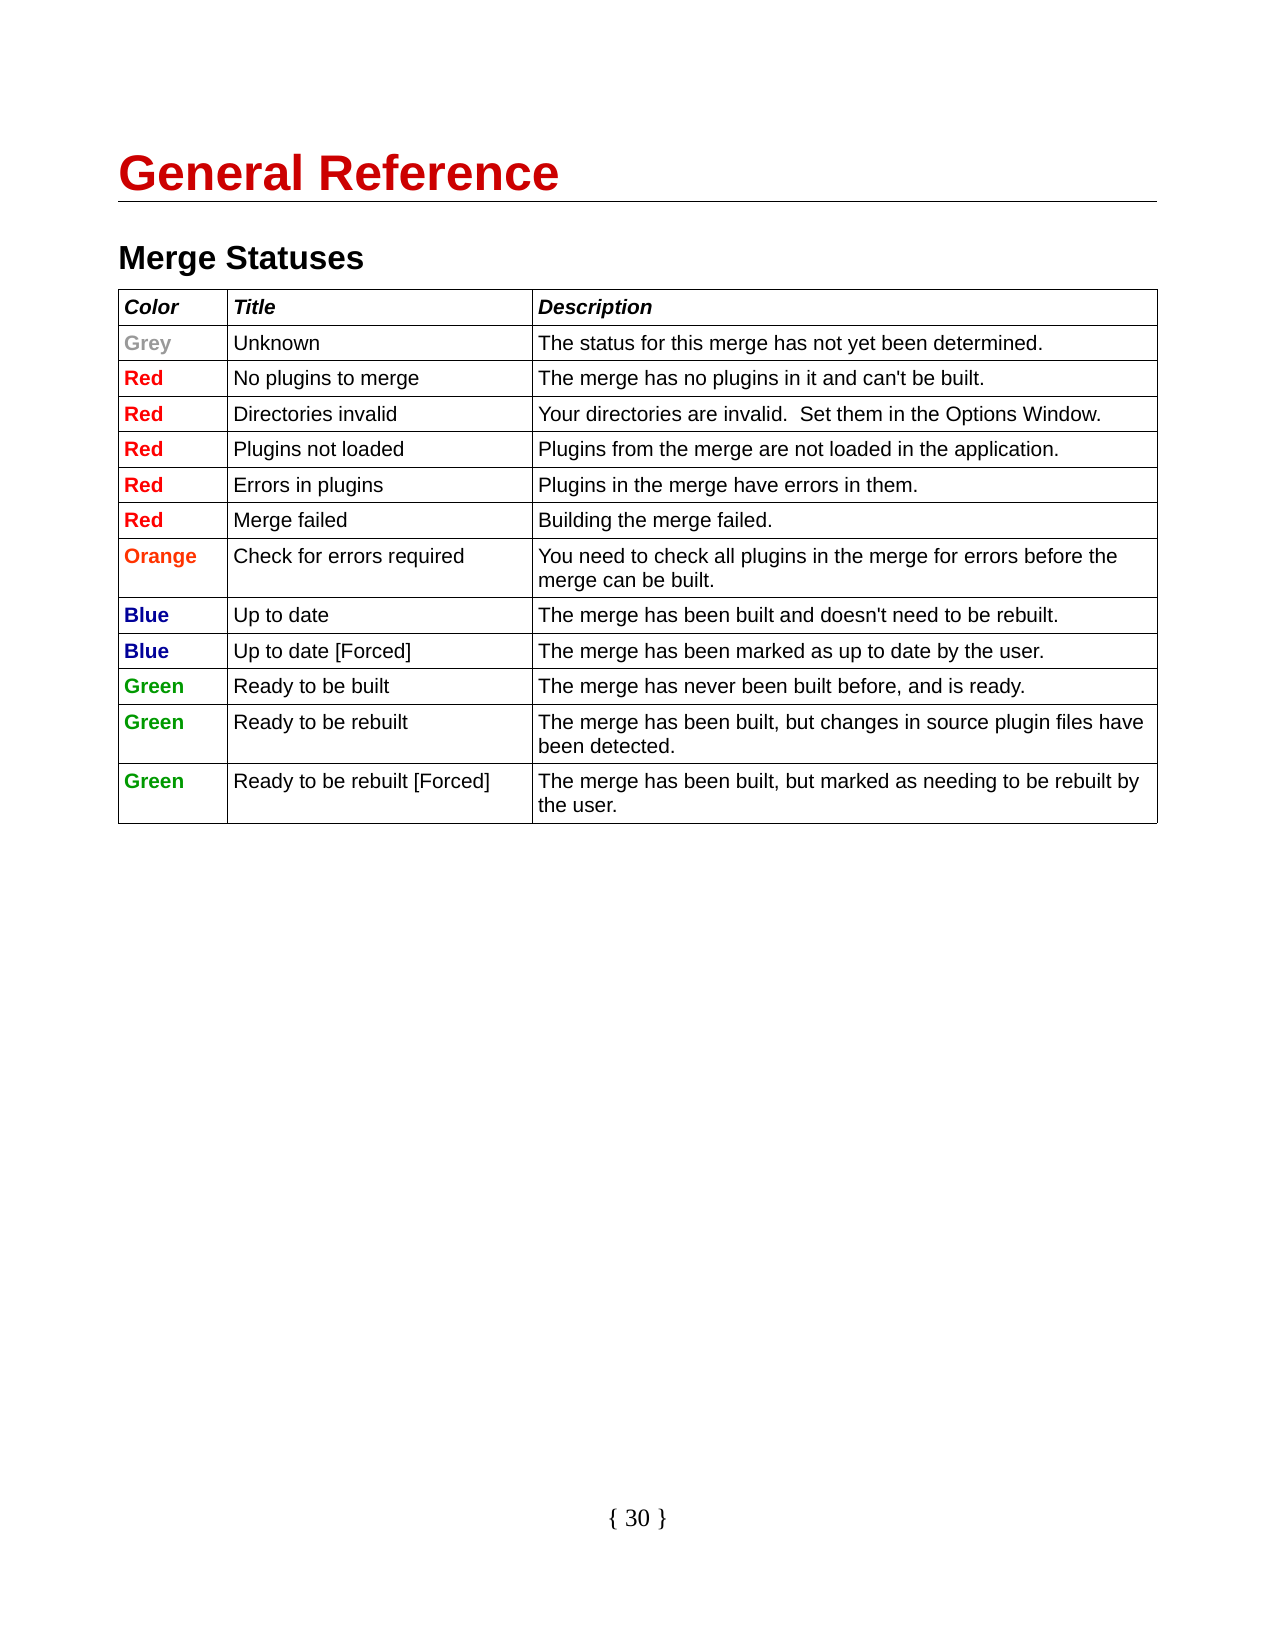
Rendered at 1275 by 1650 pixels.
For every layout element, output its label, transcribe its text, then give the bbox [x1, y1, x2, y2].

table_cell The status for this merge has not yet been determined. [533, 326, 1157, 360]
table_cell Plugins from the merge are not loaded in the application. [533, 432, 1157, 467]
table_cell Blue [119, 634, 227, 668]
table_cell Red [119, 397, 227, 431]
table_cell Directories invalid [228, 397, 532, 431]
table_cell Building the merge failed. [533, 503, 1157, 538]
table_cell No plugins to merge [228, 361, 532, 396]
table_cell Blue [119, 598, 227, 633]
table_cell Red [119, 432, 227, 467]
table_cell Up to date [228, 598, 532, 633]
table_cell Merge failed [228, 503, 532, 538]
table_cell Green [119, 764, 227, 823]
table_cell Green [119, 705, 227, 763]
table_cell Your directories are invalid. Set them in the Options Window. [533, 397, 1157, 431]
table_header Description [533, 290, 1157, 325]
table_cell Up to date [Forced] [228, 634, 532, 668]
table_cell Red [119, 361, 227, 396]
subtitle General Reference [118, 143, 1157, 201]
table_cell You need to check all plugins in the merge for errors before the merge can be built. [533, 539, 1157, 597]
table_cell The merge has been built and doesn't need to be rebuilt. [533, 598, 1157, 633]
table_cell Ready to be rebuilt [Forced] [228, 764, 532, 823]
table_header Color [119, 290, 227, 325]
table_cell Check for errors required [228, 539, 532, 597]
table_cell Red [119, 503, 227, 538]
subtitle Merge Statuses [118, 238, 1157, 277]
table_cell The merge has been built, but changes in source plugin files have been detected. [533, 705, 1157, 763]
table_cell Red [119, 468, 227, 502]
table_cell The merge has never been built before, and is ready. [533, 669, 1157, 704]
table_cell Green [119, 669, 227, 704]
table_cell Ready to be rebuilt [228, 705, 532, 763]
table_cell Orange [119, 539, 227, 597]
table_cell The merge has no plugins in it and can't be built. [533, 361, 1157, 396]
table_cell Grey [119, 326, 227, 360]
table_cell The merge has been marked as up to date by the user. [533, 634, 1157, 668]
table_cell Plugins not loaded [228, 432, 532, 467]
table_cell Errors in plugins [228, 468, 532, 502]
table_cell The merge has been built, but marked as needing to be rebuilt by the user. [533, 764, 1157, 823]
table_cell Unknown [228, 326, 532, 360]
table_cell Ready to be built [228, 669, 532, 704]
table_cell Plugins in the merge have errors in them. [533, 468, 1157, 502]
table_header Title [228, 290, 532, 325]
